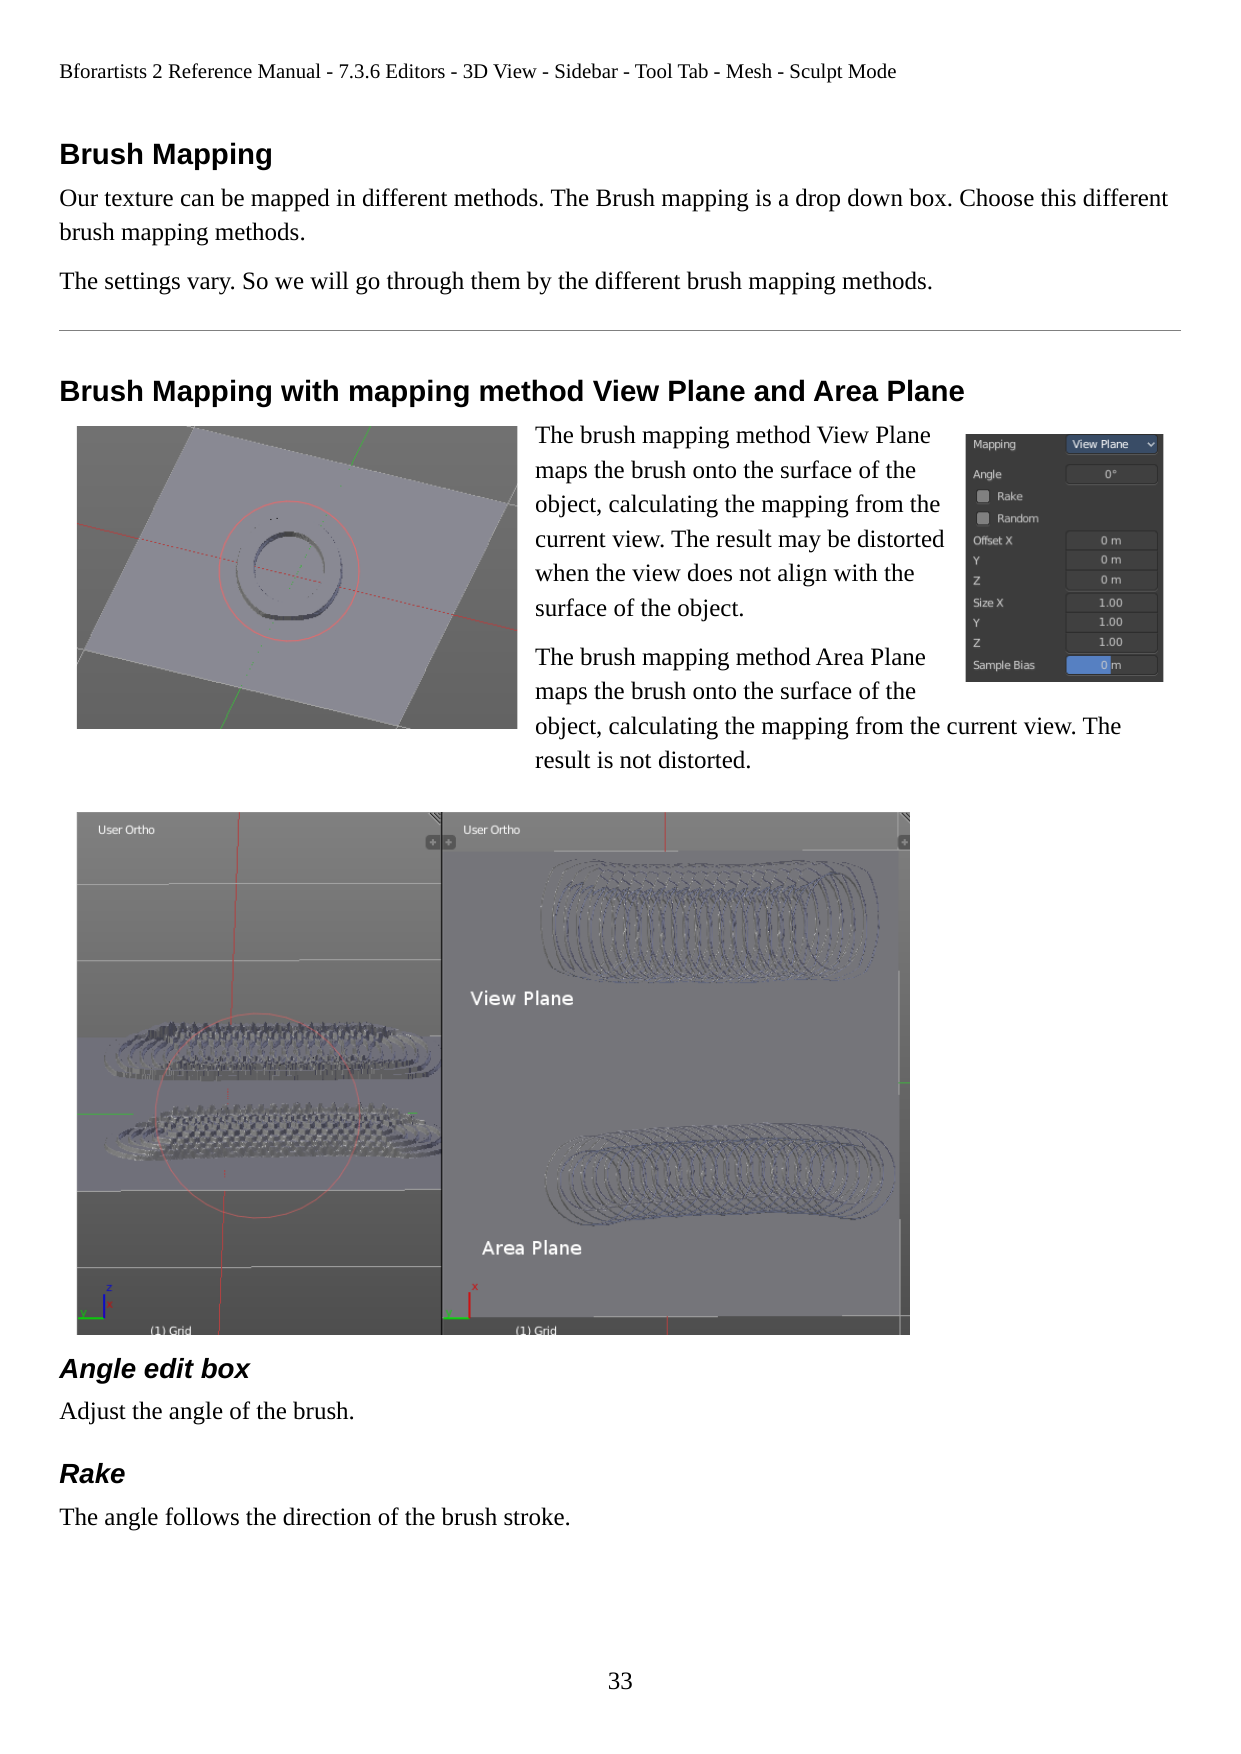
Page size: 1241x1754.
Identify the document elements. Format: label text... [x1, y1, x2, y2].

text Our texture can be mapped in different methods. The Brush mapping is a drop down box. Choose this different brush mapping methods. [59, 183, 1181, 246]
picture [76, 812, 910, 1335]
text The brush mapping method Area Plane maps the brush onto the surface of the object, calculating the mapping from the current view. The result is not distorted. [59, 642, 1181, 774]
text The angle follows the direction of the brush stroke. [59, 1502, 1181, 1531]
picture [965, 434, 1164, 682]
subtitle Brush Mapping with mapping method View Plane and Area Plane [59, 374, 1181, 408]
text The settings vary. So we will go through them by the different brush mapping methods. [59, 266, 1181, 295]
subtitle Angle edit box [59, 1335, 1181, 1384]
text Adjust the angle of the brush. [59, 1396, 1181, 1425]
subtitle Rake [59, 1458, 1181, 1490]
text The brush mapping method View Plane maps the brush onto the surface of the object, calculating the mapping from the current view. The result may be distorted when the view does not align with the surface of the object. [59, 421, 1181, 622]
picture [76, 426, 518, 729]
subtitle Brush Mapping [59, 137, 1181, 170]
